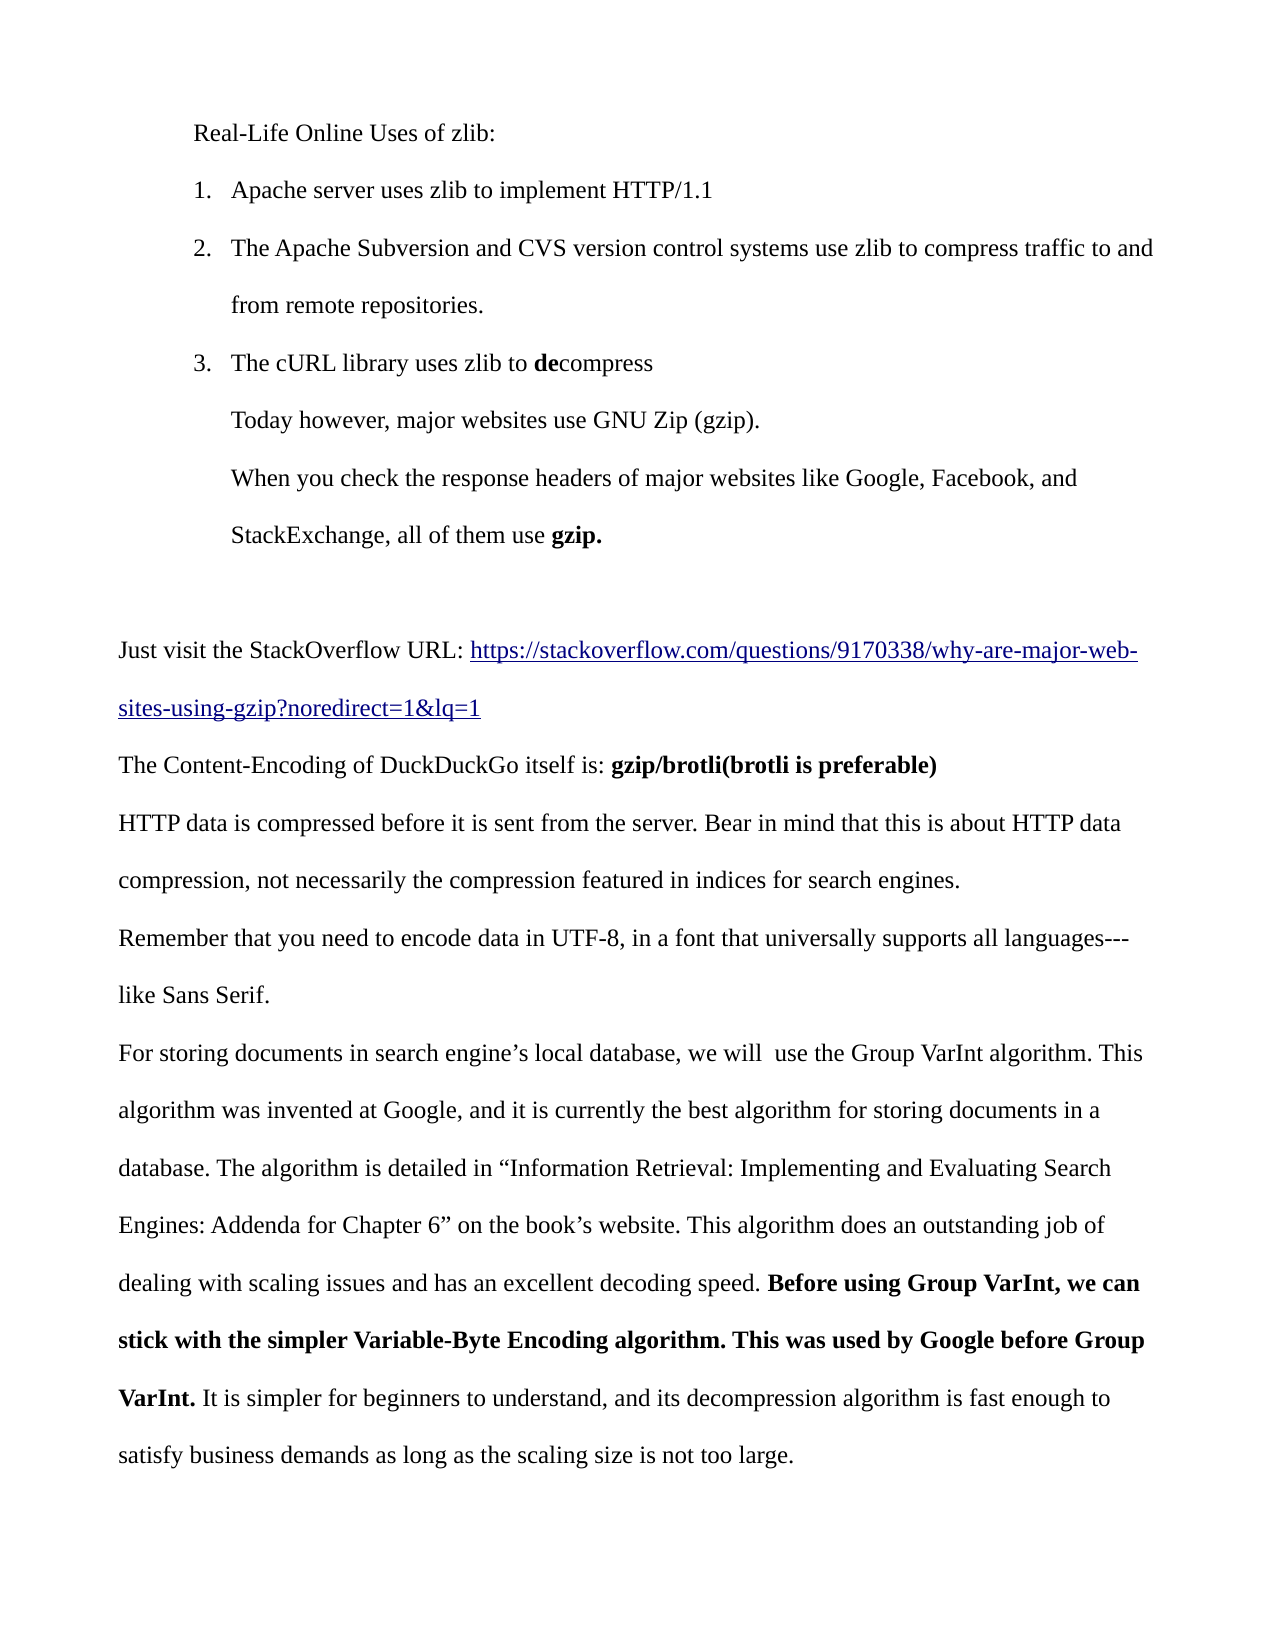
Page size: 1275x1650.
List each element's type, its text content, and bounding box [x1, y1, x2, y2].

list The cURL library uses zlib to decompress [193, 348, 1157, 377]
text The Content-Encoding of DuckDuckGo itself is: gzip/brotli(brotli is preferable) [118, 751, 1157, 779]
text Remember that you need to encode data in UTF-8, in a font that universally supports all languages---like Sans Serif. [118, 923, 1157, 1009]
text For storing documents in search engine’s local database, we will use the Group VarInt algorithm. This algorithm was invented at Google, and it is currently the best algorithm for storing documents in a database. The algorithm is detailed in “Information Retrieval: Implementing and Evaluating Search Engines: Addenda for Chapter 6” on the book’s website. This algorithm does an outstanding job of dealing with scaling issues and has an excellent decoding speed. Before using Group VarInt, we can stick with the simpler Variable-Byte Encoding algorithm. This was used by Google before Group VarInt. It is simpler for beginners to understand, and its decompression algorithm is fast enough to satisfy business demands as long as the scaling size is not too large. [118, 1038, 1157, 1469]
list The Apache Subversion and CVS version control systems use zlib to compress traffic to and from remote repositories. [193, 233, 1157, 319]
text HTTP data is compressed before it is sent from the server. Bear in mind that this is about HTTP data compression, not necessarily the compression featured in indices for search engines. [118, 808, 1157, 894]
list Today however, major websites use GNU Zip (gzip). [193, 406, 1157, 434]
list Real-Life Online Uses of zlib: [156, 118, 1157, 147]
list When you check the response headers of major websites like Google, Facebook, and StackExchange, all of them use gzip. [193, 463, 1157, 549]
text Just visit the StackOverflow URL: https://stackoverflow.com/questions/9170338/why-are-major-web-sites-using-gzip?noredirect=1&lq=1 [118, 636, 1157, 722]
list Apache server uses zlib to implement HTTP/1.1 [193, 176, 1157, 204]
